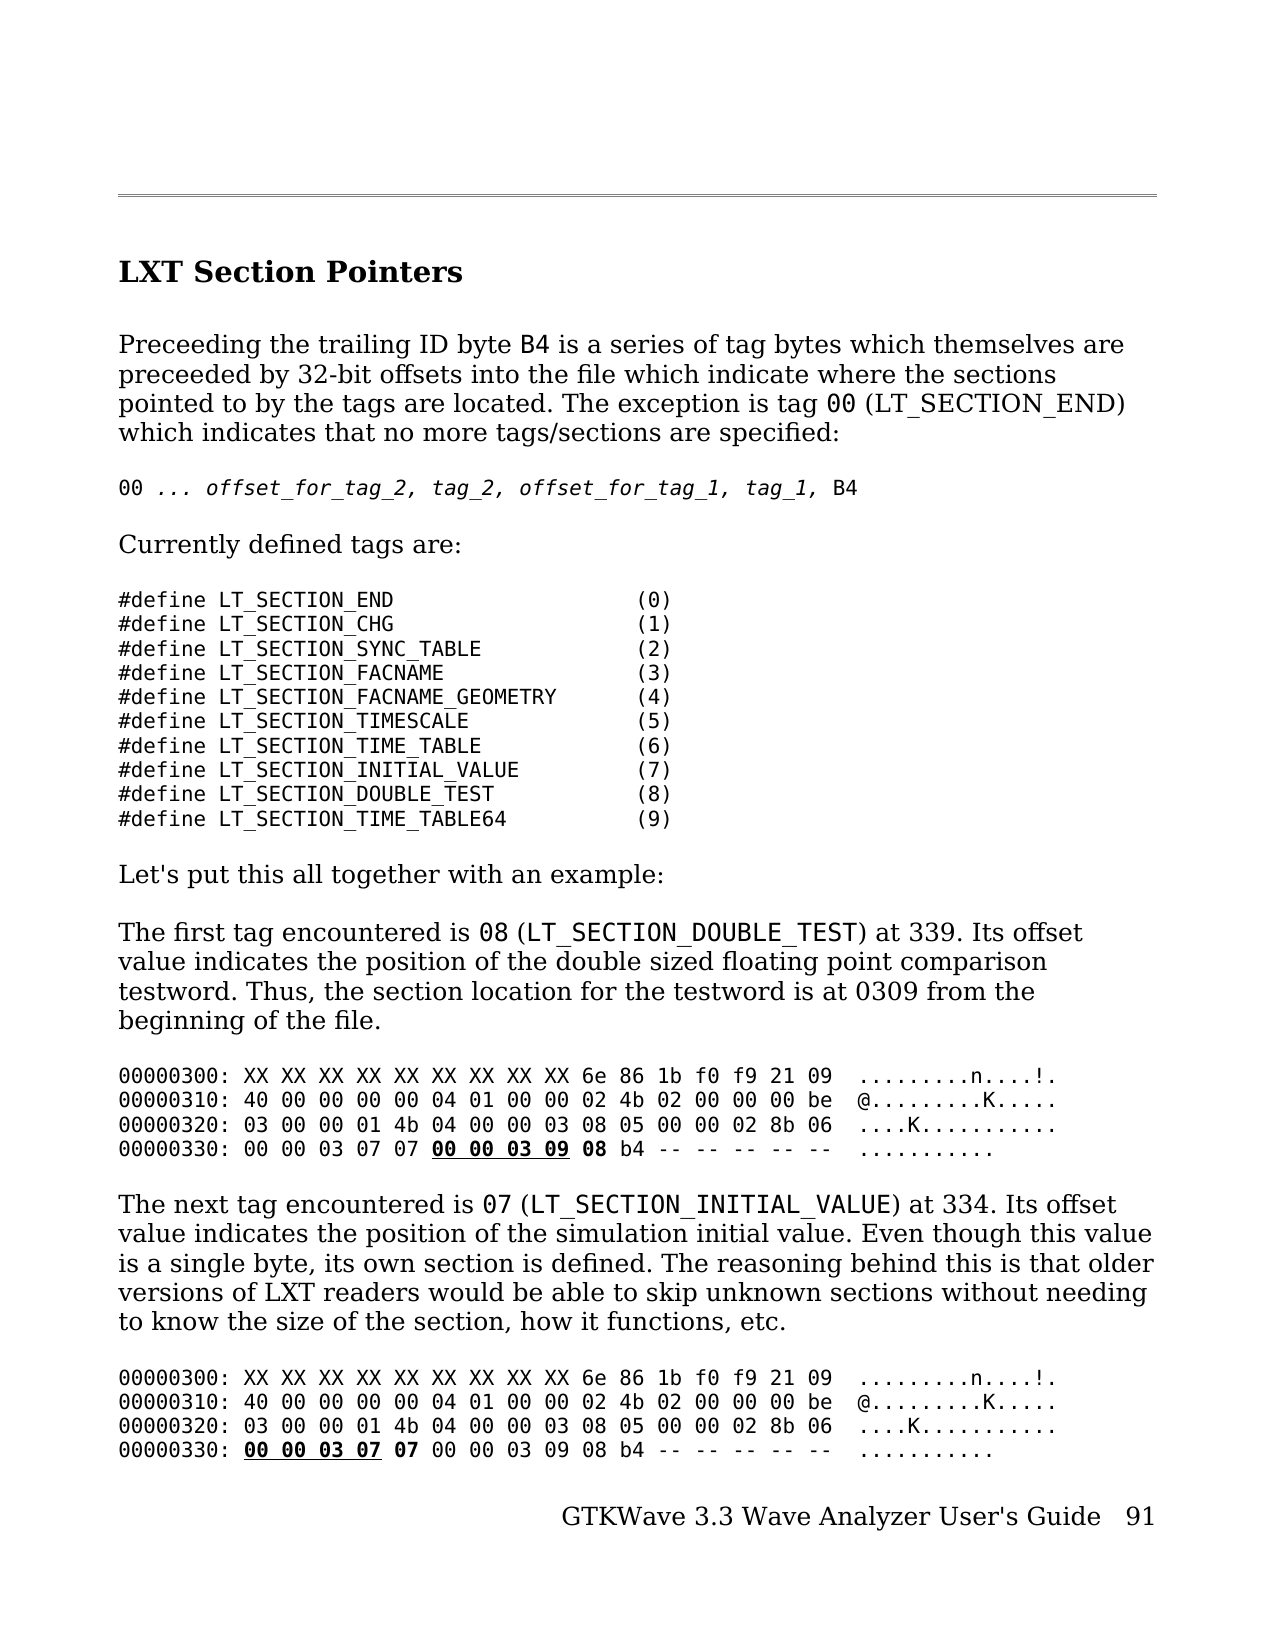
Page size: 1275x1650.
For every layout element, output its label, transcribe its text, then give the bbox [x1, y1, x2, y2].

text LXT Section Pointers [118, 226, 1157, 289]
text Preceeding the trailing ID byte B4 is a series of tag bytes which themselves are preceeded by 32-bit offsets into the file which indicate where the sections pointed to by the tags are located. The exception is tag 00 (LT_SECTION_END) which indicates that no more tags/sections are specified: 00 ... offset_for_tag_2, tag_2, offset_for_tag_1, tag_1, B4 Currently defined tags are: #define LT_SECTION_END (0) #define LT_SECTION_CHG (1) #define LT_SECTION_SYNC_TABLE (2) #define LT_SECTION_FACNAME (3) #define LT_SECTION_FACNAME_GEOMETRY (4) #define LT_SECTION_TIMESCALE (5) #define LT_SECTION_TIME_TABLE (6) #define LT_SECTION_INITIAL_VALUE (7) #define LT_SECTION_DOUBLE_TEST (8) #define LT_SECTION_TIME_TABLE64 (9) Let's put this all together with an example: The first tag encountered is 08 (LT_SECTION_DOUBLE_TEST) at 339. Its offset value indicates the position of the double sized floating point comparison testword. Thus, the section location for the testword is at 0309 from the beginning of the file. 00000300: XX XX XX XX XX XX XX XX XX 6e 86 1b f0 f9 21 09 .........n....!. 00000310: 40 00 00 00 00 04 01 00 00 02 4b 02 00 00 00 be @.........K..... 00000320: 03 00 00 01 4b 04 00 00 03 08 05 00 00 02 8b 06 ....K........... 00000330: 00 00 03 07 07 00 00 03 09 08 b4 -- -- -- -- -- ........... The next tag encountered is 07 (LT_SECTION_INITIAL_VALUE) at 334. Its offset value indicates the position of the simulation initial value. Even though this value is a single byte, its own section is defined. The reasoning behind this is that older versions of LXT readers would be able to skip unknown sections without needing to know the size of the section, how it functions, etc. 00000300: XX XX XX XX XX XX XX XX XX 6e 86 1b f0 f9 21 09 .........n....!. 00000310: 40 00 00 00 00 04 01 00 00 02 4b 02 00 00 00 be @.........K..... 00000320: 03 00 00 01 4b 04 00 00 03 08 05 00 00 02 8b 06 ....K........... 00000330: 00 00 03 07 07 00 00 03 09 08 b4 -- -- -- -- -- ........... [118, 301, 1157, 1463]
